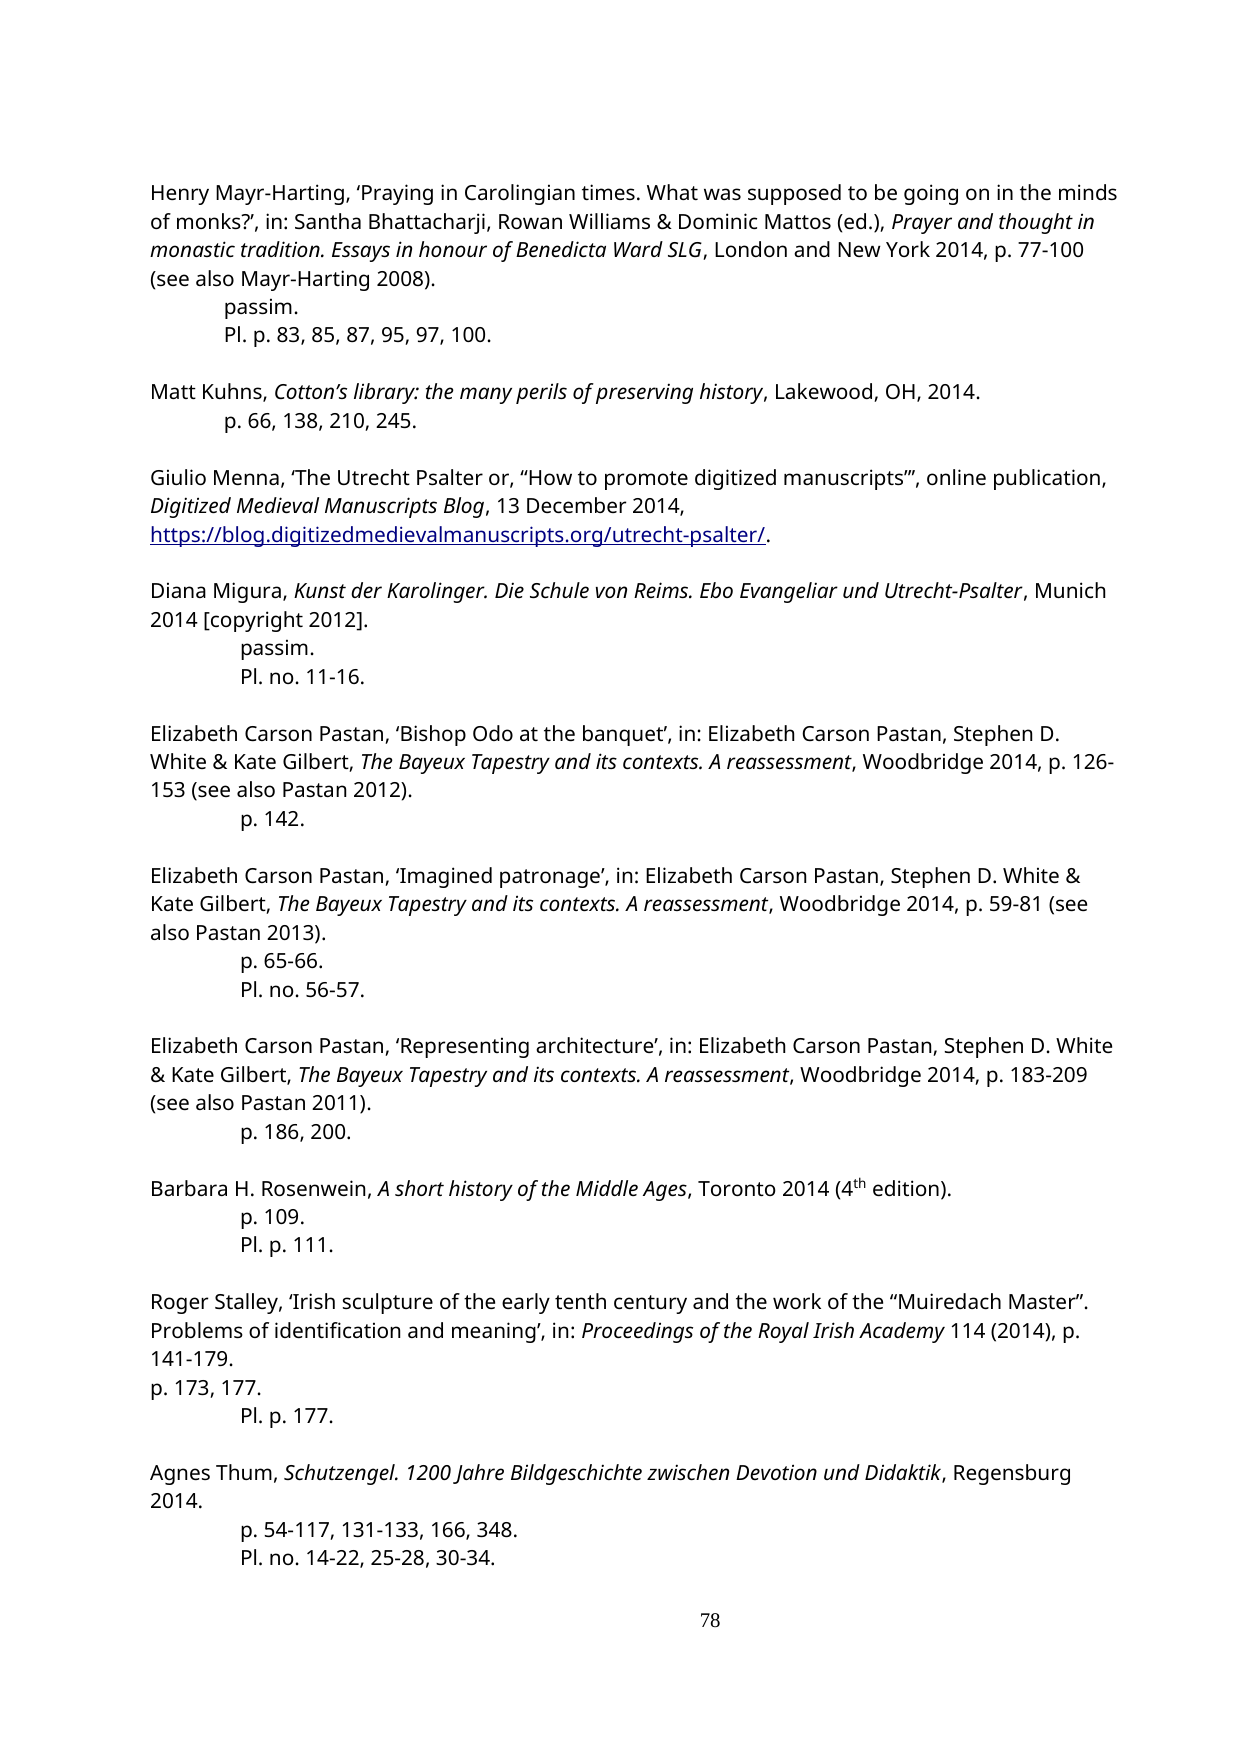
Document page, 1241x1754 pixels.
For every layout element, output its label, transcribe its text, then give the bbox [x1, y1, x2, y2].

text Henry Mayr-Harting, ‘Praying in Carolingian times. What was supposed to be going on in the minds of monks?’, in: Santha Bhattacharji, Rowan Williams & Dominic Mattos (ed.), Prayer and thought in monastic tradition. Essays in honour of Benedicta Ward SLG, London and New York 2014, p. 77-100 (see also Mayr-Harting 2008). [150, 178, 1122, 292]
text Matt Kuhns, Cotton’s library: the many perils of preserving history, Lakewood, OH, 2014. [150, 377, 1122, 406]
text passim. [150, 633, 1122, 662]
text Roger Stalley, ‘Irish sculpture of the early tenth century and the work of the “Muiredach Master”. Problems of identification and meaning’, in: Proceedings of the Royal Irish Academy 114 (2014), p. 141-179. p. 173, 177. [150, 1287, 1122, 1401]
text p. 54-117, 131-133, 166, 348. [150, 1515, 1122, 1543]
text Pl. p. 111. [150, 1231, 1122, 1259]
text p. 109. [150, 1202, 1122, 1231]
text Pl. p. 83, 85, 87, 95, 97, 100. [150, 321, 1122, 349]
text Elizabeth Carson Pastan, ‘Imagined patronage’, in: Elizabeth Carson Pastan, Stephen D. White & Kate Gilbert, The Bayeux Tapestry and its contexts. A reassessment, Woodbridge 2014, p. 59-81 (see also Pastan 2013). [150, 861, 1122, 946]
text Elizabeth Carson Pastan, ‘Bishop Odo at the banquet’, in: Elizabeth Carson Pastan, Stephen D. White & Kate Gilbert, The Bayeux Tapestry and its contexts. A reassessment, Woodbridge 2014, p. 126-153 (see also Pastan 2012). [150, 719, 1122, 804]
text p. 142. [150, 804, 1122, 832]
text Giulio Menna, ‘The Utrecht Psalter or, “How to promote digitized manuscripts”’, online publication, Digitized Medieval Manuscripts Blog, 13 December 2014, https://blog.digitizedmedievalmanuscripts.org/utrecht-psalter/. [150, 463, 1122, 548]
text Diana Migura, Kunst der Karolinger. Die Schule von Reims. Ebo Evangeliar und Utrecht-Psalter, Munich 2014 [copyright 2012]. [150, 577, 1122, 633]
text Pl. no. 14-22, 25-28, 30-34. [150, 1543, 1122, 1572]
text p. 186, 200. [150, 1117, 1122, 1145]
text Pl. no. 56-57. [150, 975, 1122, 1003]
text p. 65-66. [150, 946, 1122, 975]
text Barbara H. Rosenwein, A short history of the Middle Ages, Toronto 2014 (4th edition). [150, 1174, 1122, 1202]
text p. 66, 138, 210, 245. [150, 406, 1122, 434]
text Elizabeth Carson Pastan, ‘Representing architecture’, in: Elizabeth Carson Pastan, Stephen D. White & Kate Gilbert, The Bayeux Tapestry and its contexts. A reassessment, Woodbridge 2014, p. 183-209 (see also Pastan 2011). [150, 1032, 1122, 1117]
text Pl. no. 11-16. [150, 662, 1122, 690]
text Pl. p. 177. [150, 1401, 1122, 1430]
text passim. [150, 292, 1122, 321]
text [150, 150, 1122, 178]
text Agnes Thum, Schutzengel. 1200 Jahre Bildgeschichte zwischen Devotion und Didaktik, Regensburg 2014. [150, 1458, 1122, 1515]
